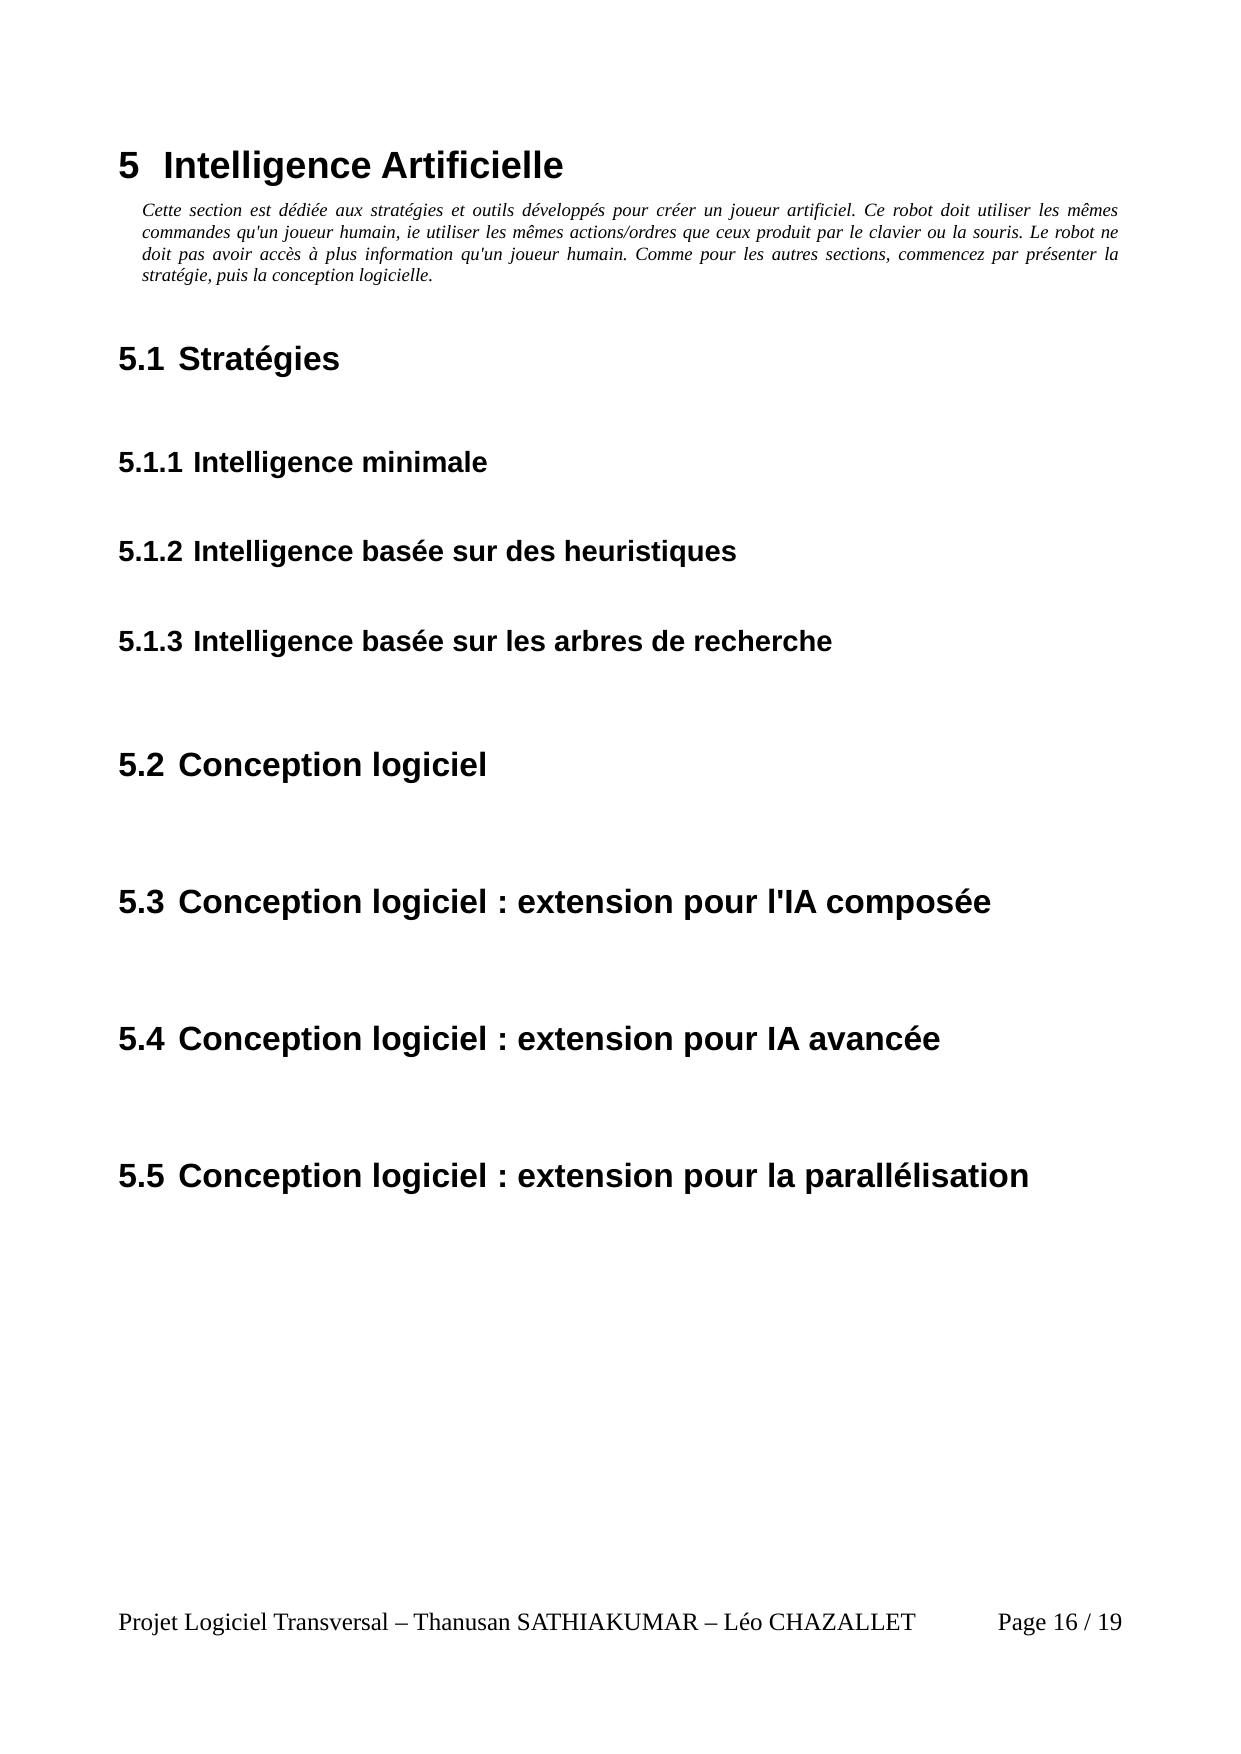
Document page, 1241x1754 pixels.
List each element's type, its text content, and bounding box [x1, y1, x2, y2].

text Cette section est dédiée aux stratégies et outils développés pour créer un joueur artificiel. Ce robot doit utiliser les mêmes commandes qu'un joueur humain, ie utiliser les mêmes actions/ordres que ceux produit par le clavier ou la souris. Le robot ne doit pas avoir accès à plus information qu'un joueur humain. Comme pour les autres sections, commencez par présenter la stratégie, puis la conception logicielle. [142, 199, 1122, 286]
subtitle Intelligence basée sur des heuristiques [118, 534, 1122, 568]
subtitle Conception logiciel [118, 744, 1122, 783]
subtitle Intelligence basée sur les arbres de recherche [118, 624, 1122, 657]
subtitle Stratégies [118, 339, 1122, 378]
subtitle Conception logiciel : extension pour la parallélisation [118, 1156, 1122, 1195]
subtitle Intelligence Artificielle [118, 143, 1122, 187]
subtitle Intelligence minimale [118, 445, 1122, 478]
subtitle Conception logiciel : extension pour IA avancée [118, 1019, 1122, 1058]
subtitle Conception logiciel : extension pour l'IA composée [118, 882, 1122, 920]
